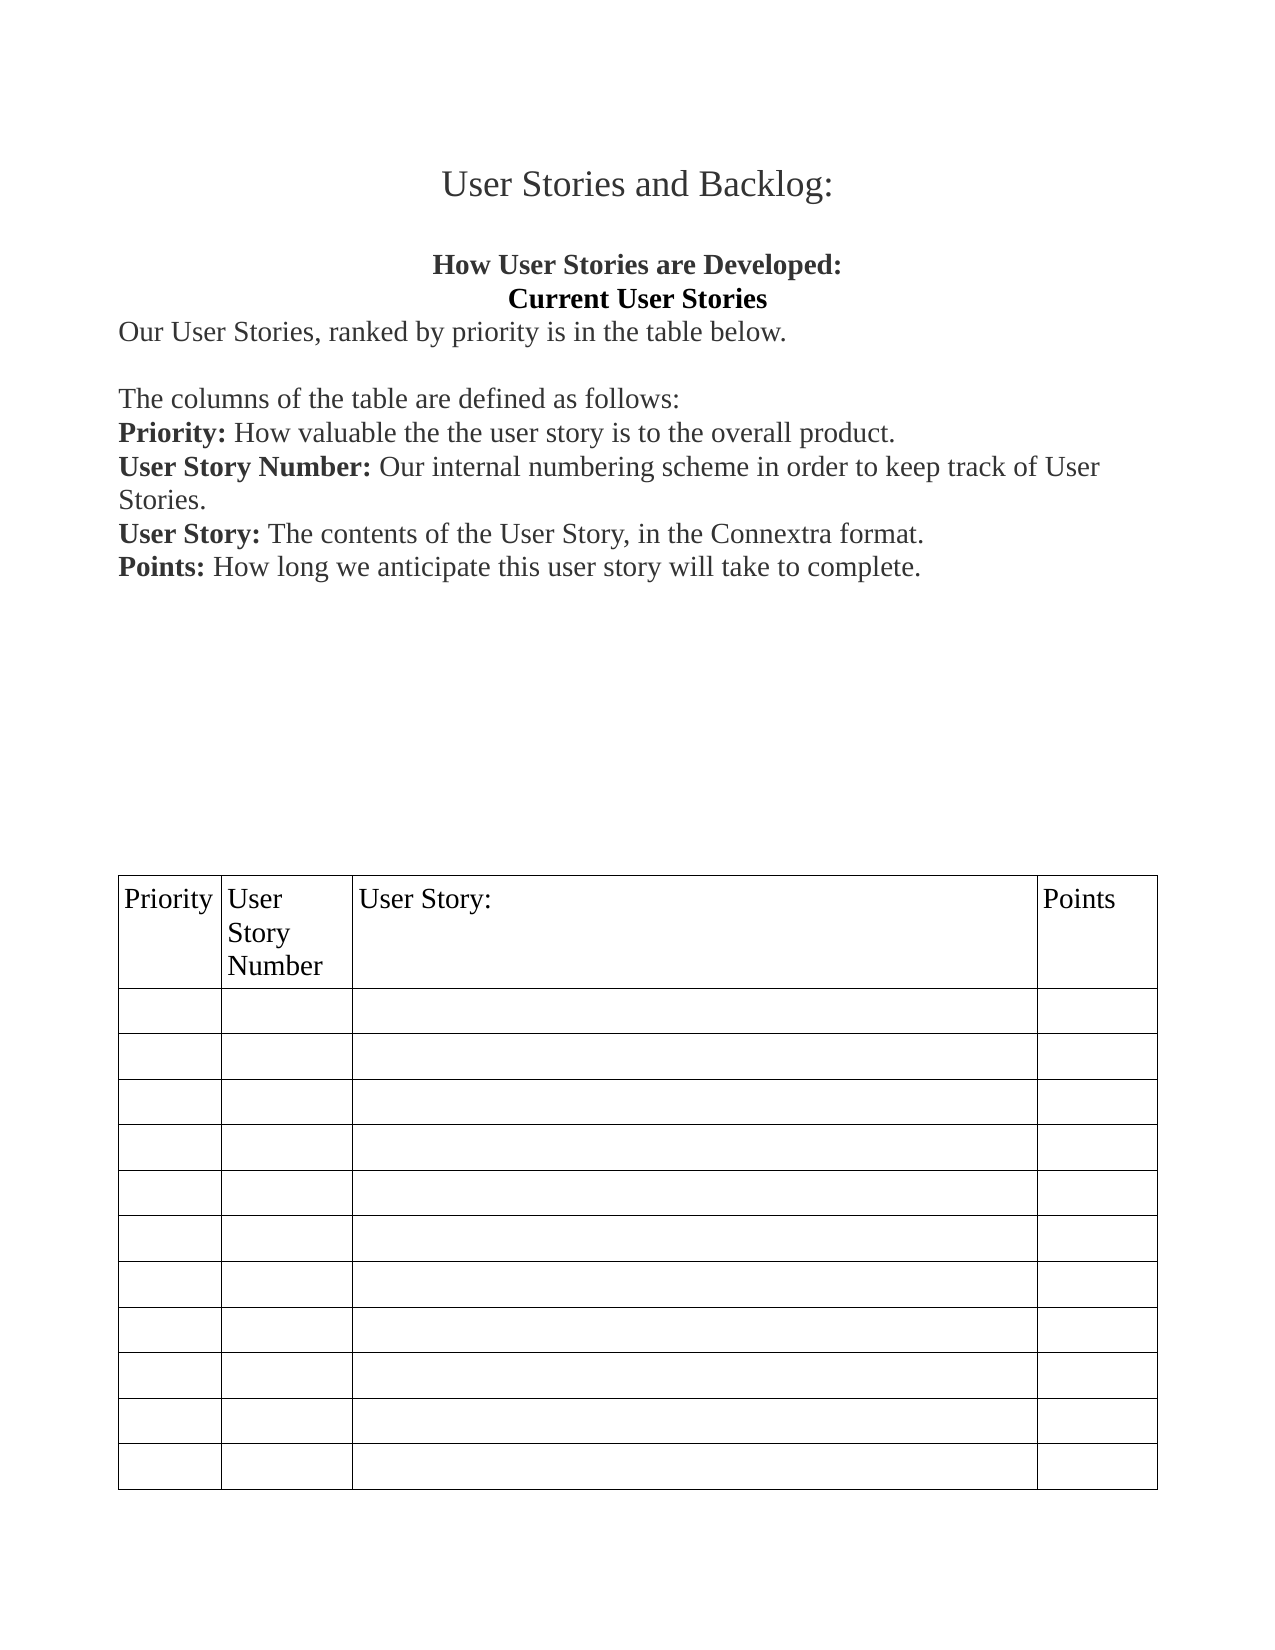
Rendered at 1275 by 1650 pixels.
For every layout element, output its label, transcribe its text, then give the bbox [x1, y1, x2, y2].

text How User Stories are Developed: [118, 247, 1157, 281]
table_cell [222, 1353, 352, 1397]
table_cell [222, 1399, 352, 1443]
table_cell [222, 1034, 352, 1079]
text Our User Stories, ranked by priority is in the table below. [118, 314, 1157, 348]
table_cell [1038, 1171, 1157, 1215]
table_cell [353, 989, 1037, 1033]
table_cell [222, 1262, 352, 1306]
text User Story: The contents of the User Story, in the Connextra format. [118, 516, 1157, 549]
table_cell [119, 1308, 221, 1352]
table_cell [1038, 1125, 1157, 1170]
table_cell [119, 1125, 221, 1170]
table_cell [1038, 1080, 1157, 1124]
text User Story Number: Our internal numbering scheme in order to keep track of User Stories. [118, 449, 1157, 516]
table_header Points [1038, 876, 1157, 988]
table_cell [1038, 1353, 1157, 1397]
table_cell [1038, 989, 1157, 1033]
table_cell [353, 1353, 1037, 1397]
table_cell [119, 1353, 221, 1397]
table_cell [119, 1171, 221, 1215]
table_cell [353, 1308, 1037, 1352]
text Points: How long we anticipate this user story will take to complete. [118, 549, 1157, 583]
table_cell [1038, 1444, 1157, 1488]
table_cell [1038, 1034, 1157, 1079]
table_cell [1038, 1399, 1157, 1443]
table_cell [222, 989, 352, 1033]
table_cell [222, 1444, 352, 1488]
table_cell [353, 1034, 1037, 1079]
table_cell [1038, 1216, 1157, 1261]
table_cell [119, 1034, 221, 1079]
table_cell [353, 1216, 1037, 1261]
table_cell [222, 1171, 352, 1215]
table_cell [119, 1399, 221, 1443]
table_cell [1038, 1262, 1157, 1306]
table_header User Story: [353, 876, 1037, 988]
table_cell [353, 1080, 1037, 1124]
text The columns of the table are defined as follows: [118, 382, 1157, 415]
table_cell [353, 1444, 1037, 1488]
text Priority: How valuable the the user story is to the overall product. [118, 415, 1157, 449]
table_cell [353, 1262, 1037, 1306]
table_header Priority [119, 876, 221, 988]
table_header User Story Number [222, 876, 352, 988]
table_cell [353, 1171, 1037, 1215]
table_cell [353, 1399, 1037, 1443]
table_cell [222, 1125, 352, 1170]
text User Stories and Backlog: [118, 161, 1157, 204]
table_cell [119, 1216, 221, 1261]
table_cell [353, 1125, 1037, 1170]
table_cell [119, 1444, 221, 1488]
table_cell [119, 1080, 221, 1124]
table_cell [222, 1216, 352, 1261]
text Current User Stories [118, 281, 1157, 314]
table_cell [222, 1080, 352, 1124]
table_cell [119, 989, 221, 1033]
table_cell [119, 1262, 221, 1306]
table_cell [1038, 1308, 1157, 1352]
table_cell [222, 1308, 352, 1352]
